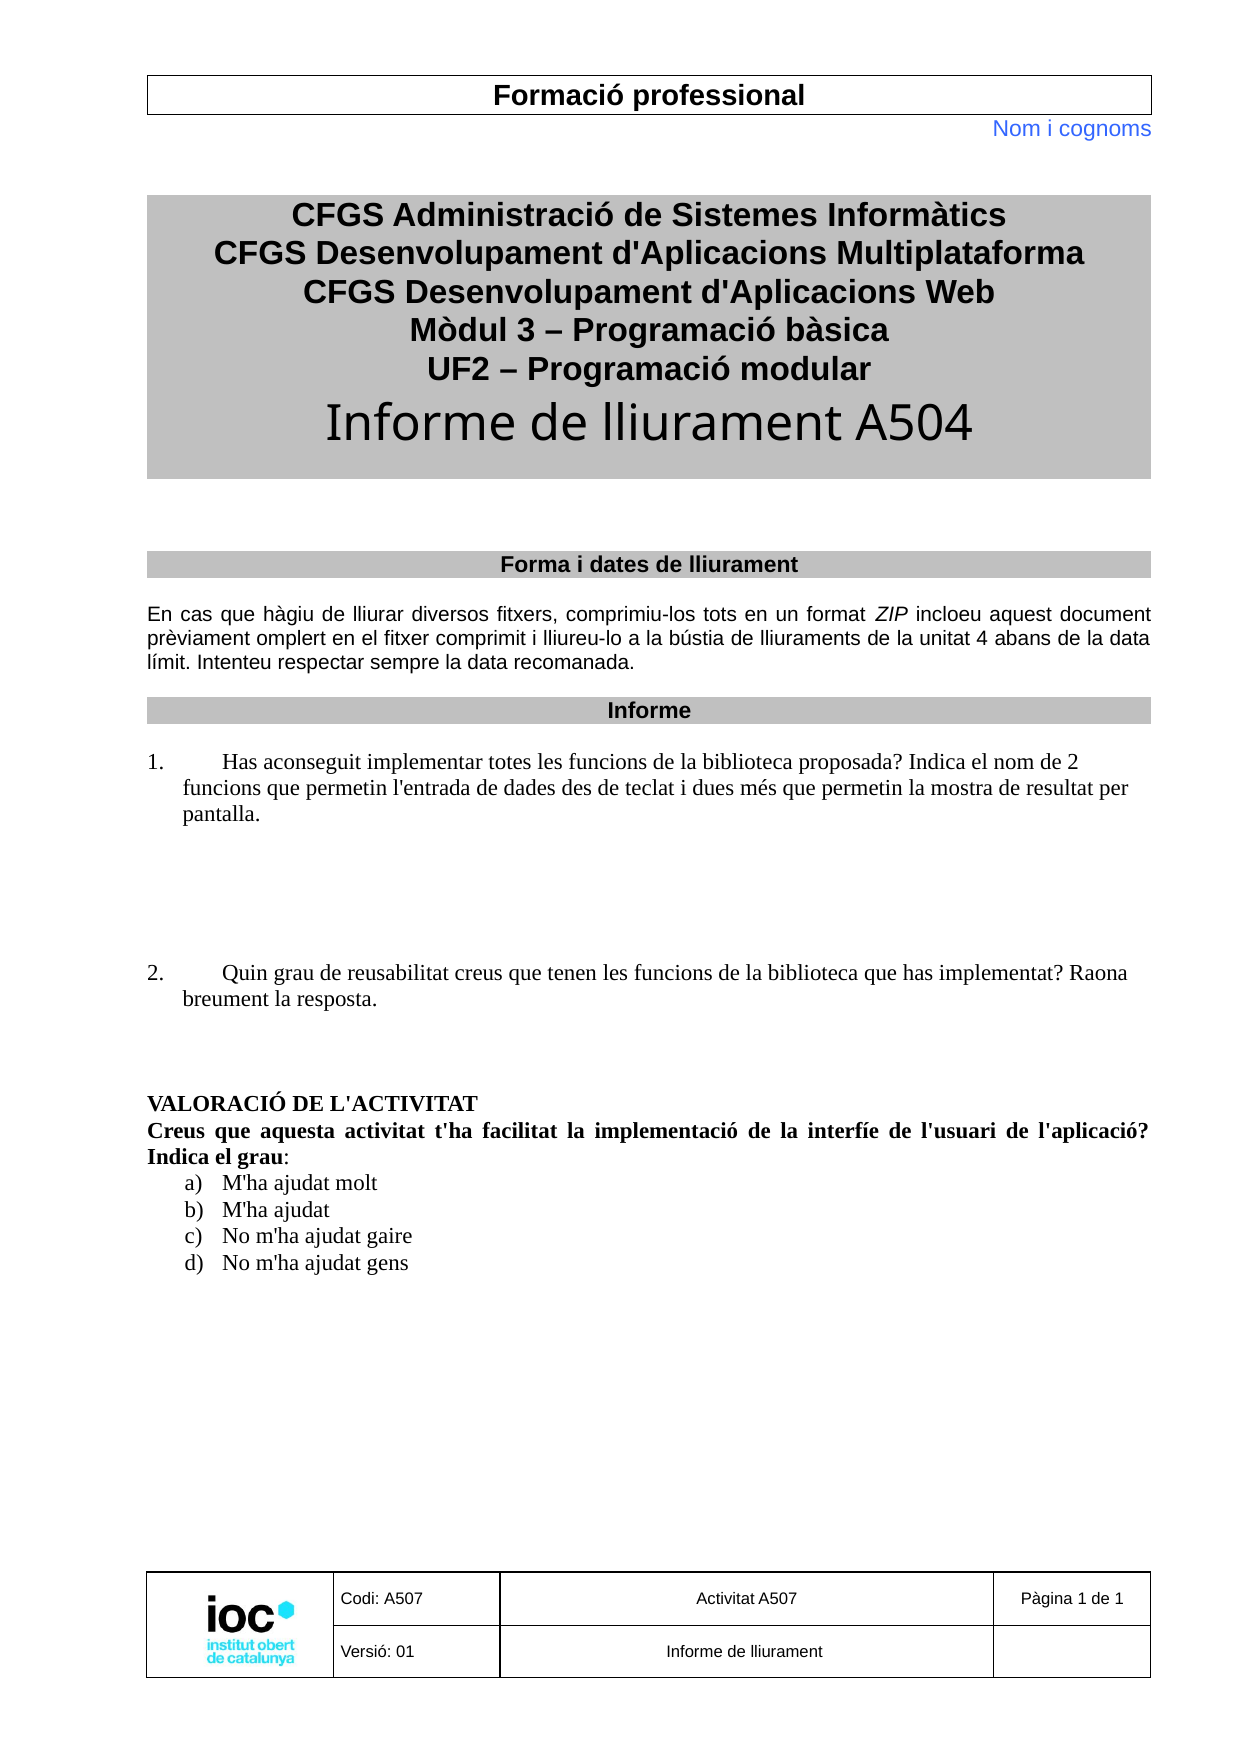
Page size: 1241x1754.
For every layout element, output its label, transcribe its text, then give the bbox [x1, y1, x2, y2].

list Has aconseguit implementar totes les funcions de la biblioteca proposada? Indica el nom de 2 funcions que permetin l'entrada de dades des de teclat i dues més que permetin la mostra de resultat per pantalla. [147, 748, 1151, 827]
subtitle Mòdul 3 – Programació bàsica [147, 310, 1151, 349]
text VALORACIÓ DE L'ACTIVITAT [147, 1090, 1151, 1117]
subtitle CFGS Desenvolupament d'Aplicacions Web [147, 272, 1151, 310]
picture [194, 1581, 308, 1677]
list Quin grau de reusabilitat creus que tenen les funcions de la biblioteca que has implementat? Raona breument la resposta. [147, 959, 1151, 1011]
text Informe [147, 697, 1151, 724]
subtitle UF2 – Programació modular [147, 349, 1151, 387]
list No m'ha ajudat gens [184, 1248, 1151, 1275]
text Forma i dates de lliurament [147, 551, 1151, 578]
list M'ha ajudat [184, 1196, 1151, 1222]
text En cas que hàgiu de lliurar diversos fitxers, comprimiu-los tots en un format ZIP incloeu aquest document prèviament omplert en el fitxer comprimit i lliureu-lo a la bústia de lliuraments de la unitat 4 abans de la data límit. Intenteu respectar sempre la data recomanada. [147, 602, 1151, 673]
text Informe de lliurament A504 [147, 387, 1151, 455]
list M'ha ajudat molt [184, 1169, 1151, 1196]
text Creus que aquesta activitat t'ha facilitat la implementació de la interfíe de l'usuari de l'aplicació? Indica el grau: [147, 1117, 1151, 1169]
list No m'ha ajudat gaire [184, 1222, 1151, 1248]
text CFGS Administració de Sistemes Informàtics [147, 195, 1151, 233]
text CFGS Desenvolupament d'Aplicacions Multiplataforma [147, 233, 1151, 272]
